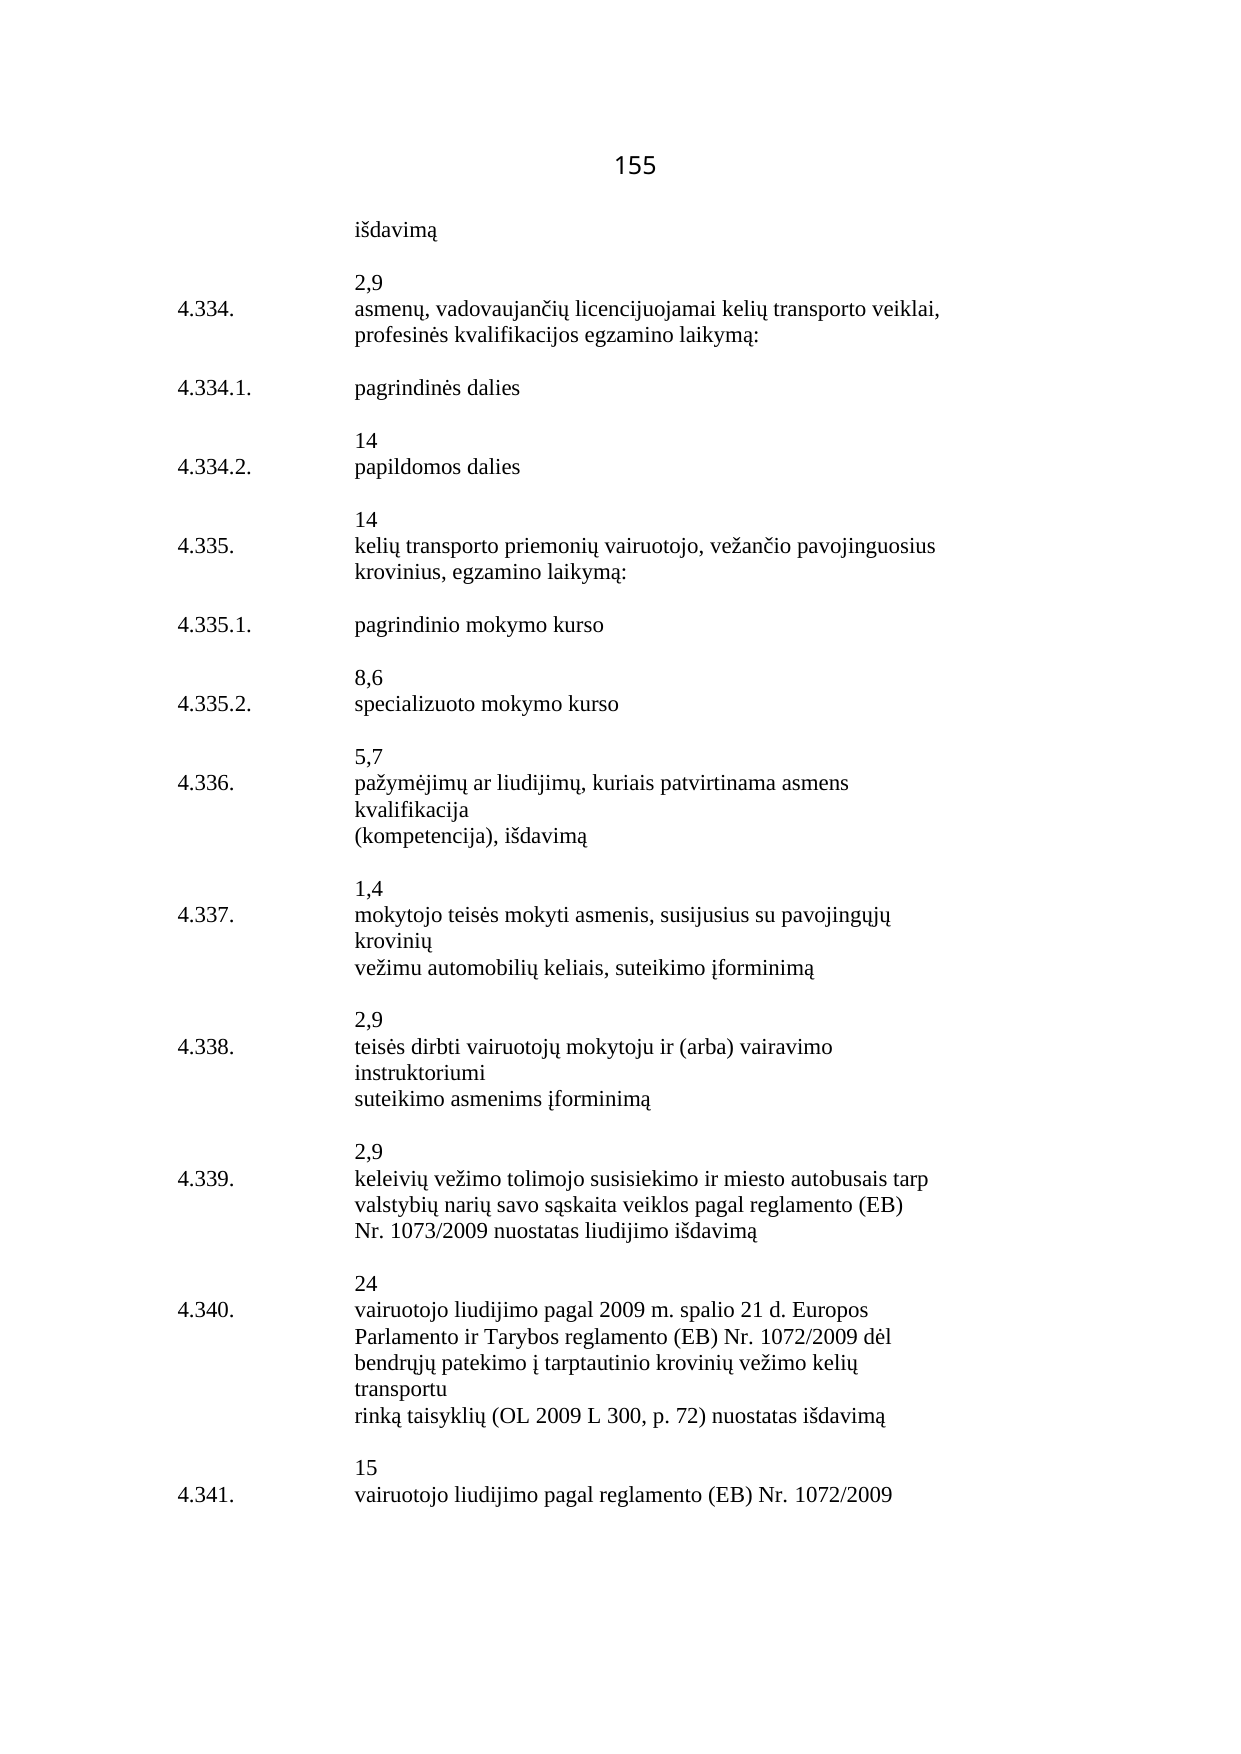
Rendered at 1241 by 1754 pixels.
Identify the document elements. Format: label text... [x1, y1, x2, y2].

text 4.335.1. pagrindinio mokymo kurso 8,6 [177, 611, 945, 690]
text krovinius, egzamino laikymą: [354, 558, 945, 611]
text 4.338. teisės dirbti vairuotojų mokytoju ir (arba) vairavimo instruktoriumi [177, 1033, 945, 1086]
text valstybių narių savo sąskaita veiklos pagal reglamento (EB) [354, 1191, 945, 1217]
text 4.339. keleivių vežimo tolimojo susisiekimo ir miesto autobusais tarp [177, 1164, 945, 1191]
text 4.334.2. papildomos dalies 14 [177, 453, 945, 532]
text bendrųjų patekimo į tarptautinio krovinių vežimo kelių transportu [354, 1349, 945, 1402]
text (kompetencija), išdavimą 1,4 [354, 822, 945, 901]
text 4.341. vairuotojo liudijimo pagal reglamento (EB) Nr. 1072/2009 [177, 1481, 945, 1507]
text 4.334. asmenų, vadovaujančių licencijuojamai kelių transporto veiklai, [177, 295, 945, 321]
text Parlamento ir Tarybos reglamento (EB) Nr. 1072/2009 dėl [354, 1323, 945, 1349]
text 4.337. mokytojo teisės mokyti asmenis, susijusius su pavojingųjų krovinių [177, 901, 945, 954]
text profesinės kvalifikacijos egzamino laikymą: [354, 321, 945, 374]
text suteikimo asmenims įforminimą 2,9 [354, 1086, 945, 1164]
text rinką taisyklių (OL 2009 L 300, p. 72) nuostatas išdavimą 15 [354, 1402, 945, 1481]
text išdavimą 2,9 [354, 216, 945, 295]
text vežimu automobilių keliais, suteikimo įforminimą 2,9 [354, 954, 945, 1033]
text 4.334.1. pagrindinės dalies 14 [177, 374, 945, 453]
text 4.340. vairuotojo liudijimo pagal 2009 m. spalio 21 d. Europos [177, 1296, 945, 1323]
text 4.336. pažymėjimų ar liudijimų, kuriais patvirtinama asmens kvalifikacija [177, 769, 945, 822]
text 4.335. kelių transporto priemonių vairuotojo, vežančio pavojinguosius [177, 532, 945, 558]
text 4.335.2. specializuoto mokymo kurso 5,7 [177, 690, 945, 769]
text Nr. 1073/2009 nuostatas liudijimo išdavimą 24 [354, 1217, 945, 1296]
